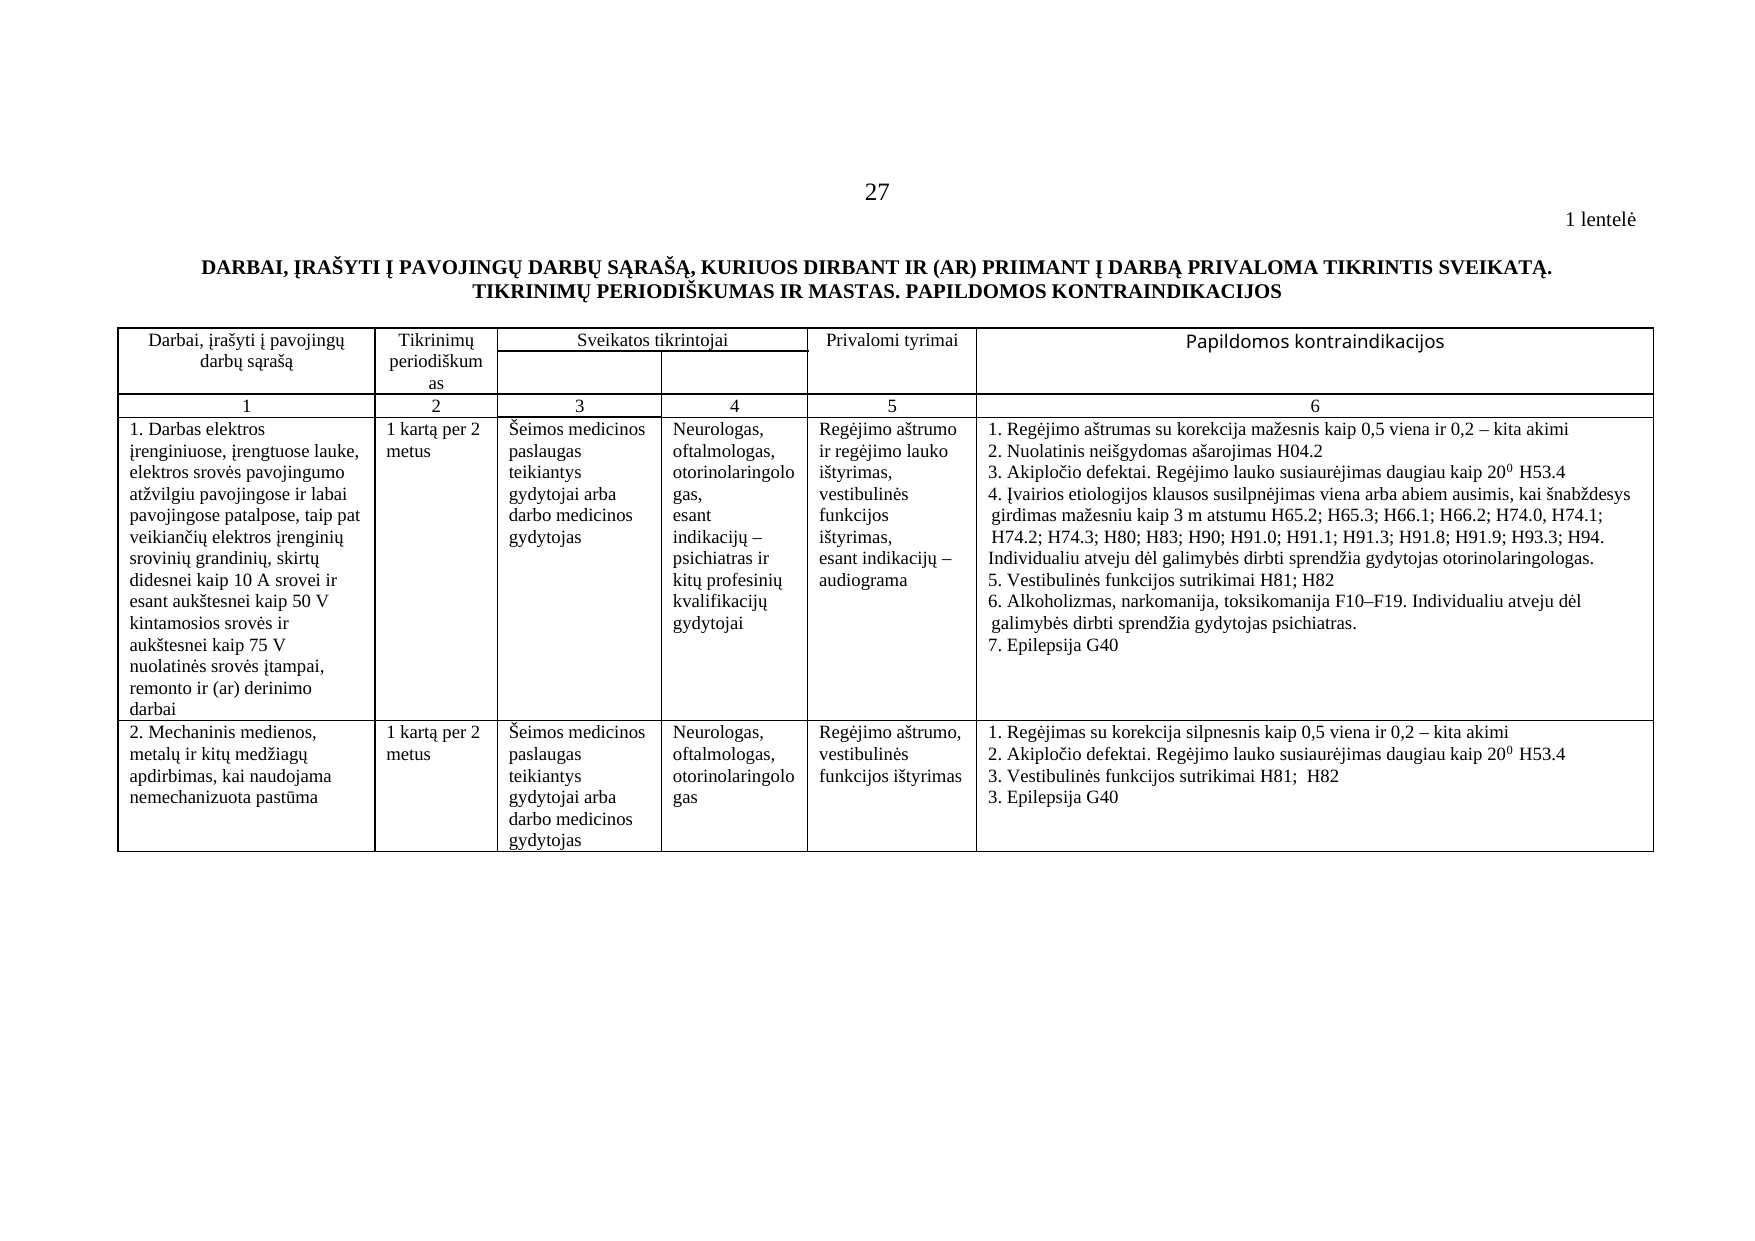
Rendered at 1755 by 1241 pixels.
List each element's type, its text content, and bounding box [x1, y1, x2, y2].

table_cell 3 [498, 395, 661, 416]
table_cell [498, 352, 661, 393]
table_cell Regėjimo aštrumo ir regėjimo lauko ištyrimas, vestibulinės funkcijos ištyrimas, esant indikacijų – audiograma [808, 418, 976, 720]
table_header Sveikatos tikrintojai [498, 329, 807, 350]
table_cell 1. Regėjimas su korekcija silpnesnis kaip 0,5 viena ir 0,2 – kita akimi 2. Akipločio defektai. Regėjimo lauko susiaurėjimas daugiau kaip 200 H53.4 3. Vestibulinės funkcijos sutrikimai H81; H82 3. Epilepsija G40 [977, 721, 1653, 851]
table_cell 1. Regėjimo aštrumas su korekcija mažesnis kaip 0,5 viena ir 0,2 – kita akimi 2. Nuolatinis neišgydomas ašarojimas H04.2 3. Akipločio defektai. Regėjimo lauko susiaurėjimas daugiau kaip 200 H53.4 4. Įvairios etiologijos klausos susilpnėjimas viena arba abiem ausimis, kai šnabždesys girdimas mažesniu kaip 3 m atstumu H65.2; H65.3; H66.1; H66.2; H74.0, H74.1; H74.2; H74.3; H80; H83; H90; H91.0; H91.1; H91.3; H91.8; H91.9; H93.3; H94. Individualiu atveju dėl galimybės dirbti sprendžia gydytojas otorinolaringologas. 5. Vestibulinės funkcijos sutrikimai H81; H82 6. Alkoholizmas, narkomanija, toksikomanija F10–F19. Individualiu atveju dėl galimybės dirbti sprendžia gydytojas psichiatras. 7. Epilepsija G40 [977, 418, 1653, 720]
table_cell [662, 352, 807, 393]
text 1 lentelė [118, 207, 1636, 231]
table_cell Neurologas, oftalmologas, otorinolaringologas [662, 721, 807, 851]
table_header Papildomos kontraindikacijos [977, 329, 1653, 393]
table_cell 1. Darbas elektros įrenginiuose, įrengtuose lauke, elektros srovės pavojingumo atžvilgiu pavojingose ir labai pavojingose patalpose, taip pat veikiančių elektros įrenginių srovinių grandinių, skirtų didesnei kaip 10 A srovei ir esant aukštesnei kaip 50 V kintamosios srovės ir aukštesnei kaip 75 V nuolatinės srovės įtampai, remonto ir (ar) derinimo darbai [119, 418, 374, 720]
table_cell 5 [808, 395, 976, 416]
table_cell 2 [376, 395, 497, 416]
table_header Privalomi tyrimai [808, 329, 976, 393]
table_cell Neurologas, oftalmologas, otorinolaringologas, esant indikacijų – psichiatras ir kitų profesinių kvalifikacijų gydytojai [662, 418, 807, 720]
table_cell 6 [977, 395, 1653, 416]
table_cell 2. Mechaninis medienos, metalų ir kitų medžiagų apdirbimas, kai naudojama nemechanizuota pastūma [119, 721, 374, 851]
table_cell 1 [119, 395, 374, 416]
table_cell Regėjimo aštrumo, vestibulinės funkcijos ištyrimas [808, 721, 976, 851]
table_cell 4 [662, 395, 807, 416]
table_header Tikrinimų periodiškumas [376, 329, 497, 393]
table_header Darbai, įrašyti į pavojingų darbų sąrašą [119, 329, 374, 393]
text TIKRINIMŲ PERIODIŠKUMAS IR MASTAS. PAPILDOMOS KONTRAINDIKACIJOS [118, 279, 1636, 303]
table_cell Šeimos medicinos paslaugas teikiantys gydytojai arba darbo medicinos gydytojas [498, 721, 661, 851]
table_cell 1 kartą per 2 metus [376, 418, 497, 720]
table_cell Šeimos medicinos paslaugas teikiantys gydytojai arba darbo medicinos gydytojas [498, 418, 661, 720]
text DARBAI, ĮRAŠYTI Į PAVOJINGŲ DARBŲ SĄRAŠĄ, KURIUOS DIRBANT IR (AR) PRIIMANT Į DARBĄ PRIVALOMA TIKRINTIS SVEIKATĄ. [118, 255, 1636, 279]
table_cell 1 kartą per 2 metus [376, 721, 497, 851]
